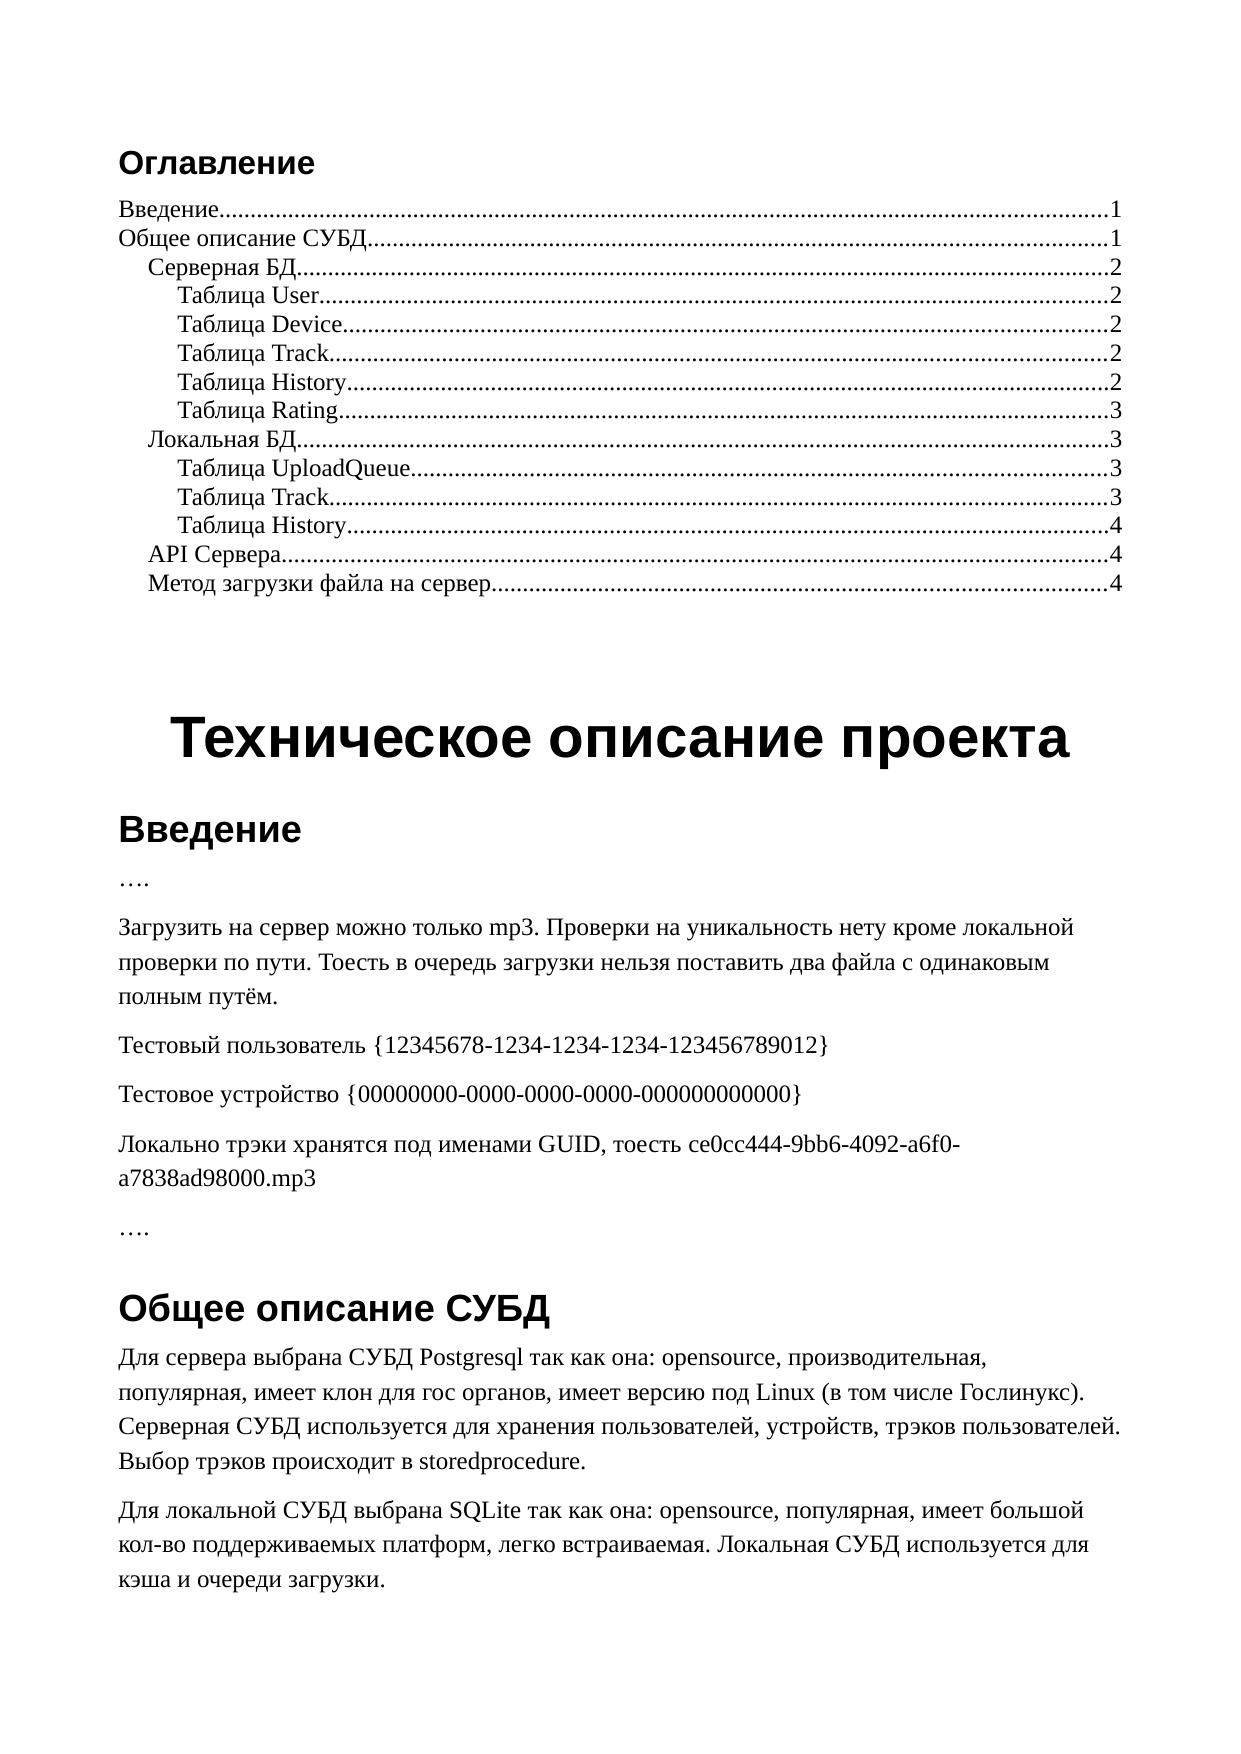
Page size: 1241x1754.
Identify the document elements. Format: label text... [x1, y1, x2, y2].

text Таблица Track 3 [177, 482, 1122, 510]
text Таблица History 4 [177, 510, 1122, 539]
text Таблица History 2 [177, 367, 1122, 395]
text Для сервера выбрана СУБД Postgresql так как она: opensource, производительная, популярная, имеет клон для гос органов, имеет версию под Linux (в том числе Гослинукс). Серверная СУБД используется для хранения пользователей, устройств, трэков пользователей. Выбор трэков происходит в storedprocedure. [118, 1342, 1122, 1474]
text Загрузить на сервер можно только mp3. Проверки на уникальность нету кроме локальной проверки по пути. Тоесть в очередь загрузки нельзя поставить два файла с одинаковым полным путём. [118, 912, 1122, 1010]
text Локальная БД 3 [148, 424, 1122, 453]
text …. [118, 1212, 1122, 1241]
text Таблица Rating 3 [177, 395, 1122, 424]
text API Сервера 4 [148, 539, 1122, 568]
text Таблица Track 2 [177, 338, 1122, 367]
text Тестовый пользователь {12345678-1234-1234-1234-123456789012} [118, 1031, 1122, 1059]
text Тестовое устройство {00000000-0000-0000-0000-000000000000} [118, 1079, 1122, 1108]
subtitle Оглавление [118, 143, 1122, 182]
title Техническое описание проекта [118, 703, 1122, 770]
text Таблица UploadQueue 3 [177, 453, 1122, 482]
text Локально трэки хранятся под именами GUID, тоесть ce0cc444-9bb6-4092-a6f0-a7838ad98000.mp3 [118, 1129, 1122, 1192]
text Метод загрузки файла на сервер 4 [148, 568, 1122, 597]
text Введение 1 [118, 194, 1122, 223]
text Таблица User 2 [177, 280, 1122, 309]
text Общее описание СУБД 1 [118, 223, 1122, 252]
text Таблица Device 2 [177, 309, 1122, 338]
subtitle Введение [118, 807, 1122, 851]
text Для локальной СУБД выбрана SQLite так как она: opensource, популярная, имеет большой кол-во поддерживаемых платформ, легко встраиваемая. Локальная СУБД используется для кэша и очереди загрузки. [118, 1495, 1122, 1593]
subtitle Общее описание СУБД [118, 1286, 1122, 1330]
text Серверная БД 2 [148, 252, 1122, 280]
text …. [118, 863, 1122, 892]
